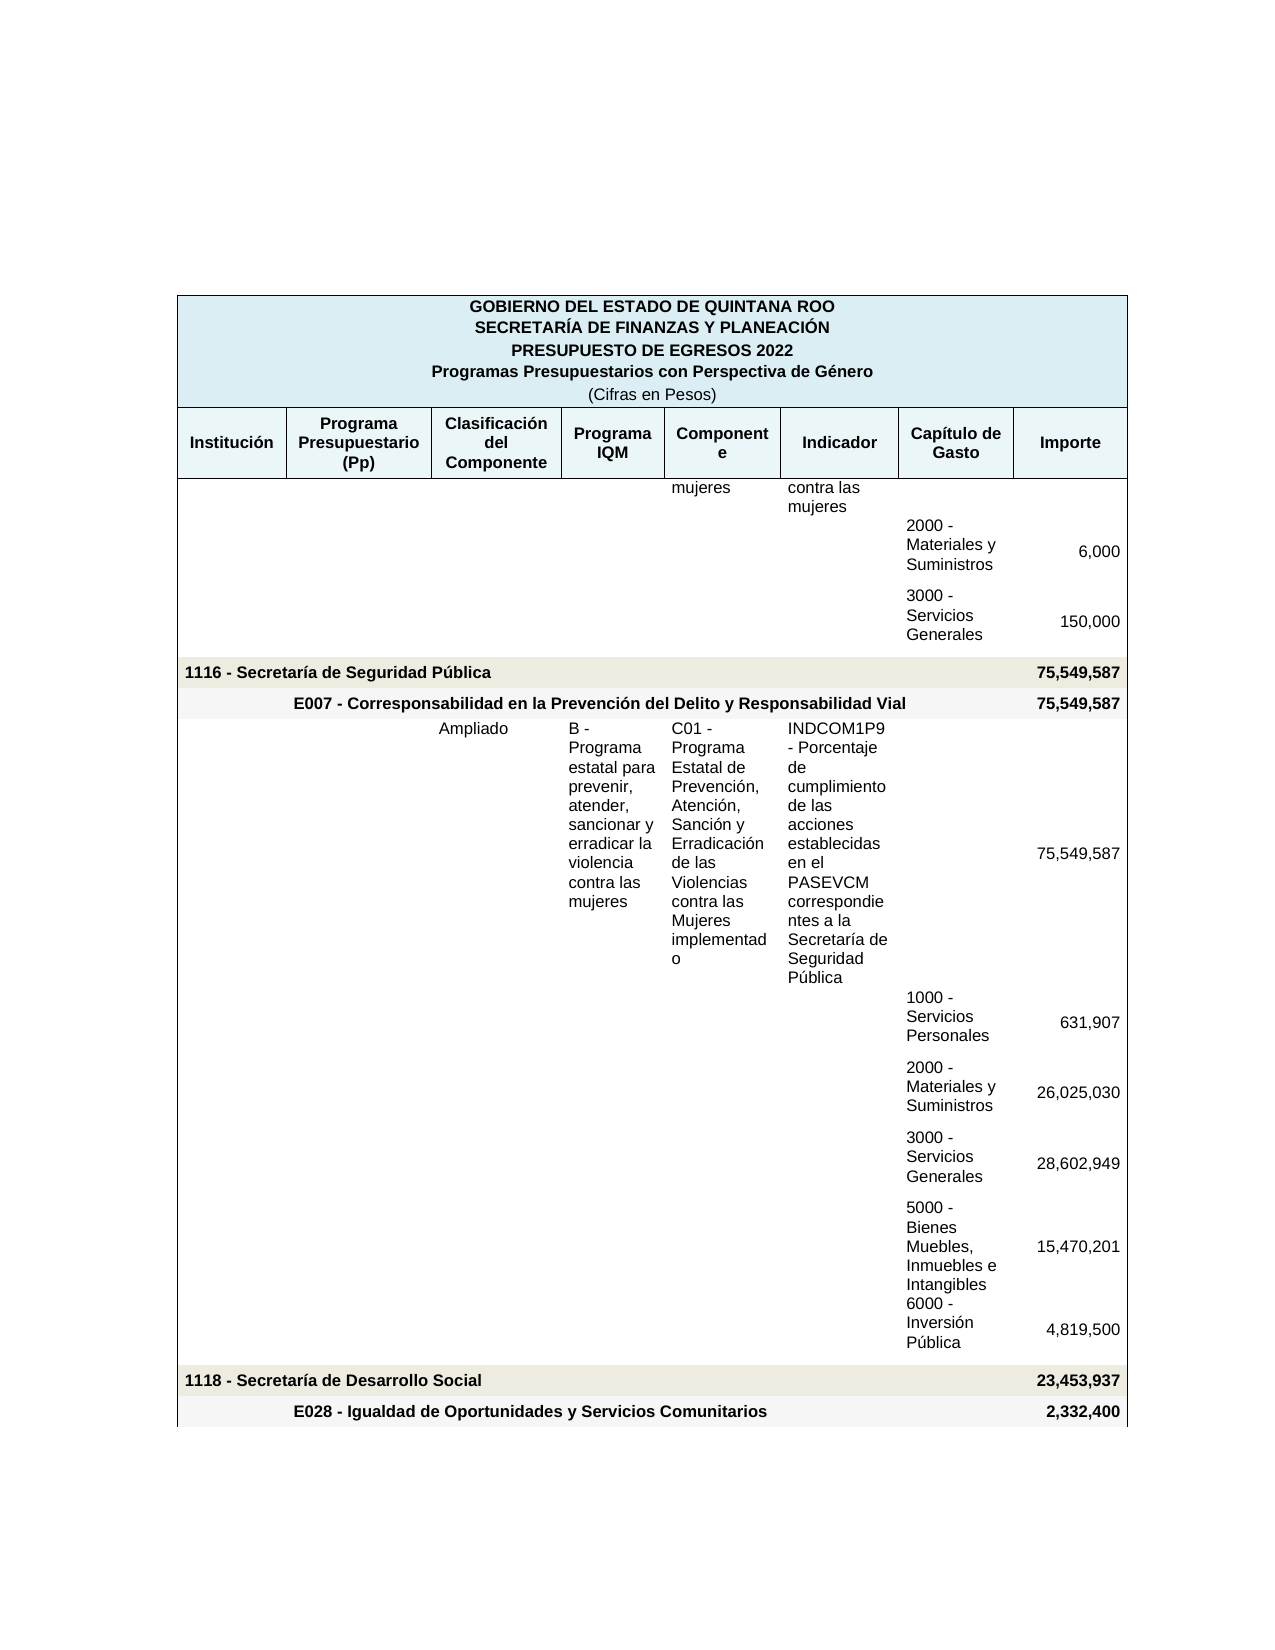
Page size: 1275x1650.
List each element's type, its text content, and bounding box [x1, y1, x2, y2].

table_cell [431, 1198, 561, 1294]
table_cell Capítulo de Gasto [899, 408, 1013, 478]
table_cell 6,000 [1013, 516, 1127, 586]
table_cell 1116 - Secretaría de Seguridad Pública [178, 657, 899, 688]
table_cell 3000 - Servicios Generales [899, 586, 1013, 657]
table_cell [431, 516, 561, 586]
table_cell 26,025,030 [1013, 1058, 1127, 1128]
table_cell INDCOM1P9 - Porcentaje de cumplimiento de las acciones establecidas en el PASEVCM correspondientes a la Secretaría de Seguridad Pública [780, 719, 899, 987]
table_cell 1000 - Servicios Personales [899, 988, 1013, 1058]
table_cell 3000 - Servicios Generales [899, 1128, 1013, 1198]
table_cell [286, 516, 431, 586]
table_cell 2,332,400 [1013, 1396, 1127, 1427]
table_cell 150,000 [1013, 586, 1127, 657]
table_cell [561, 988, 664, 1058]
table_cell [178, 719, 286, 987]
table_cell [664, 516, 780, 586]
table_cell [780, 586, 899, 657]
table_cell 631,907 [1013, 988, 1127, 1058]
table_cell contra las mujeres [780, 479, 899, 516]
table_cell 28,602,949 [1013, 1128, 1127, 1198]
table_cell [286, 1058, 431, 1128]
table_cell [178, 988, 286, 1058]
table_cell [664, 586, 780, 657]
table_cell [561, 1058, 664, 1128]
table_cell [178, 1294, 286, 1364]
table_cell [561, 1128, 664, 1198]
table_cell [780, 1294, 899, 1364]
table_cell 2000 - Materiales y Suministros [899, 1058, 1013, 1128]
table_cell [286, 988, 431, 1058]
table_cell [178, 516, 286, 586]
table_cell [899, 719, 1013, 987]
table_cell [431, 1128, 561, 1198]
table_cell [1013, 479, 1127, 516]
table_cell [431, 988, 561, 1058]
table_cell [178, 479, 286, 516]
table_cell [178, 586, 286, 657]
table_cell [561, 1294, 664, 1364]
table_cell [431, 479, 561, 516]
table_cell [286, 719, 431, 987]
table_cell 6000 - Inversión Pública [899, 1294, 1013, 1364]
table_cell B - Programa estatal para prevenir, atender, sancionar y erradicar la violencia contra las mujeres [561, 719, 664, 987]
table_cell [561, 586, 664, 657]
table_cell [178, 1128, 286, 1198]
table_cell [561, 479, 664, 516]
table_cell [664, 988, 780, 1058]
table_cell [899, 1365, 1013, 1396]
table_cell [664, 1198, 780, 1294]
table_cell [899, 657, 1013, 688]
table_cell [780, 1128, 899, 1198]
table_cell Clasificación del Componente [432, 408, 561, 478]
table_cell Indicador [781, 408, 898, 478]
table_cell [286, 1198, 431, 1294]
table_cell [561, 1198, 664, 1294]
table_cell [899, 479, 1013, 516]
table_cell Programa IQM [562, 408, 664, 478]
table_cell C01 - Programa Estatal de Prevención, Atención, Sanción y Erradicación de las Violencias contra las Mujeres implementado [664, 719, 780, 987]
table_cell [431, 1058, 561, 1128]
table_cell Componente [665, 408, 780, 478]
table_cell [286, 1294, 431, 1364]
table_cell [286, 1128, 431, 1198]
table_cell E007 - Corresponsabilidad en la Prevención del Delito y Responsabilidad Vial [286, 688, 1013, 719]
table_cell 75,549,587 [1013, 688, 1127, 719]
table_cell [664, 1058, 780, 1128]
table_cell 4,819,500 [1013, 1294, 1127, 1364]
table_cell [780, 1198, 899, 1294]
table_cell 2000 - Materiales y Suministros [899, 516, 1013, 586]
table_cell [178, 688, 286, 719]
table_cell [431, 1294, 561, 1364]
table_cell 75,549,587 [1013, 719, 1127, 987]
table_cell 75,549,587 [1013, 657, 1127, 688]
table_cell [664, 1294, 780, 1364]
table_cell Ampliado [431, 719, 561, 987]
table_cell [664, 1128, 780, 1198]
table_cell mujeres [664, 479, 780, 516]
table_cell 1118 - Secretaría de Desarrollo Social [178, 1365, 899, 1396]
table_cell 5000 - Bienes Muebles, Inmuebles e Intangibles [899, 1198, 1013, 1294]
table_cell Institución [178, 408, 286, 478]
table_cell 23,453,937 [1013, 1365, 1127, 1396]
table_cell [178, 1058, 286, 1128]
table_cell [780, 516, 899, 586]
table_cell [178, 1198, 286, 1294]
table_cell 15,470,201 [1013, 1198, 1127, 1294]
table_cell [780, 1058, 899, 1128]
table_cell [780, 988, 899, 1058]
table_cell [286, 586, 431, 657]
table_cell [286, 479, 431, 516]
table_header GOBIERNO DEL ESTADO DE QUINTANA ROO SECRETARÍA DE FINANZAS Y PLANEACIÓN PRESUPUESTO DE EGRESOS 2022 Programas Presupuestarios con Perspectiva de Género (Cifras en Pesos) [178, 296, 1127, 407]
table_cell [178, 1396, 286, 1427]
table_cell [431, 586, 561, 657]
table_cell Programa Presupuestario (Pp) [287, 408, 431, 478]
table_cell E028 - Igualdad de Oportunidades y Servicios Comunitarios [286, 1396, 1013, 1427]
table_cell Importe [1014, 408, 1127, 478]
table_cell [561, 516, 664, 586]
